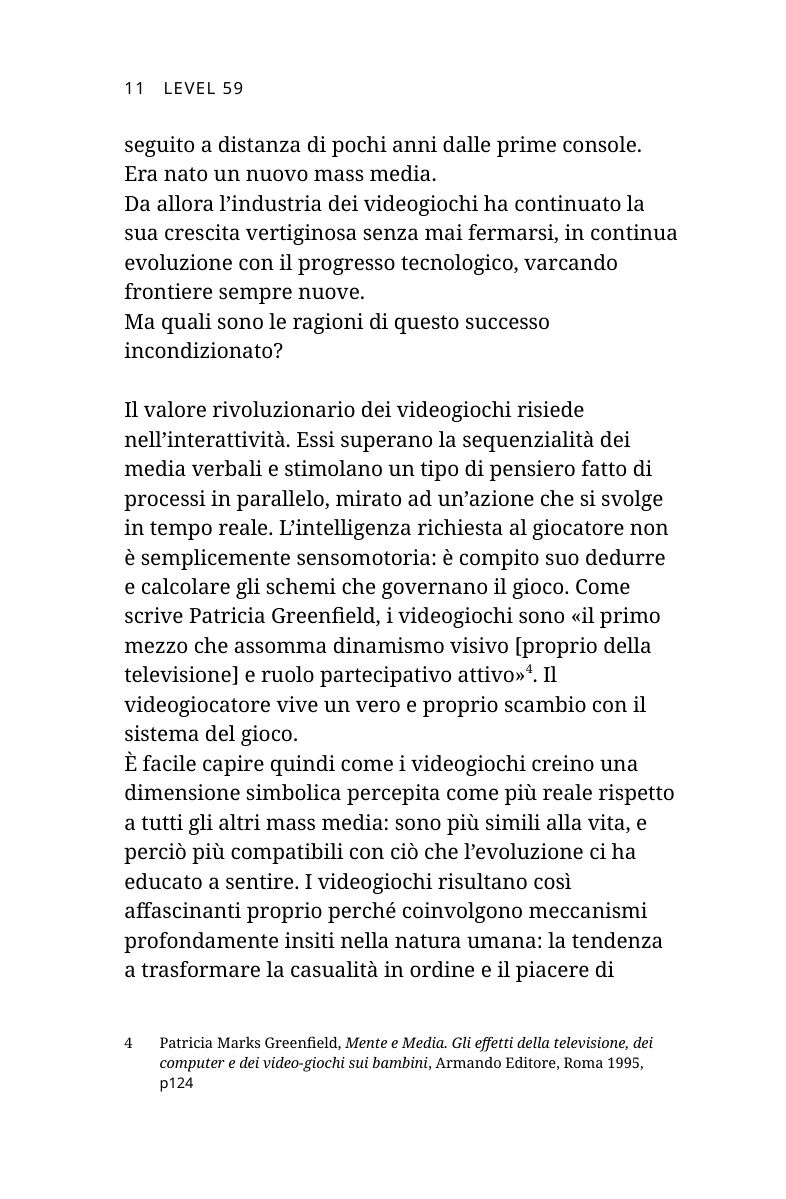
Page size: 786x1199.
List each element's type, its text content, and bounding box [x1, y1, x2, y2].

text Patricia Marks Greenfield, Mente e Media. Gli effetti della televisione, dei computer e dei video-giochi sui bambini, Armando Editore, Roma 1995, p124 [124, 1033, 679, 1093]
text Ma quali sono le ragioni di questo successo incondizionato? [124, 306, 679, 365]
text Da allora l’industria dei videogiochi ha continuato la sua crescita vertiginosa senza mai fermarsi, in continua evoluzione con il progresso tecnologico, varcando frontiere sempre nuove. [124, 188, 679, 306]
text È facile capire quindi come i videogiochi creino una dimensione simbolica percepita come più reale rispetto a tutti gli altri mass media: sono più simili alla vita, e perciò più compatibili con ciò che l’evoluzione ci ha educato a sentire. I videogiochi risultano così affascinanti proprio perché coinvolgono meccanismi profondamente insiti nella natura umana: la tendenza a trasformare la casualità in ordine e il piacere di [124, 748, 679, 984]
text seguito a distanza di pochi anni dalle prime console. Era nato un nuovo mass media. [124, 129, 679, 188]
text Il valore rivoluzionario dei videogiochi risiede nell’interattività. Essi superano la sequenzialità dei media verbali e stimolano un tipo di pensiero fatto di processi in parallelo, mirato ad un’azione che si svolge in tempo reale. L’intelligenza richiesta al giocatore non è semplicemente sensomotoria: è compito suo dedurre e calcolare gli schemi che governano il gioco. Come scrive Patricia Greenfield, i videogiochi sono «il primo mezzo che assomma dinamismo visivo [proprio della televisione] e ruolo partecipativo attivo». Il videogiocatore vive un vero e proprio scambio con il sistema del gioco. [124, 394, 679, 748]
